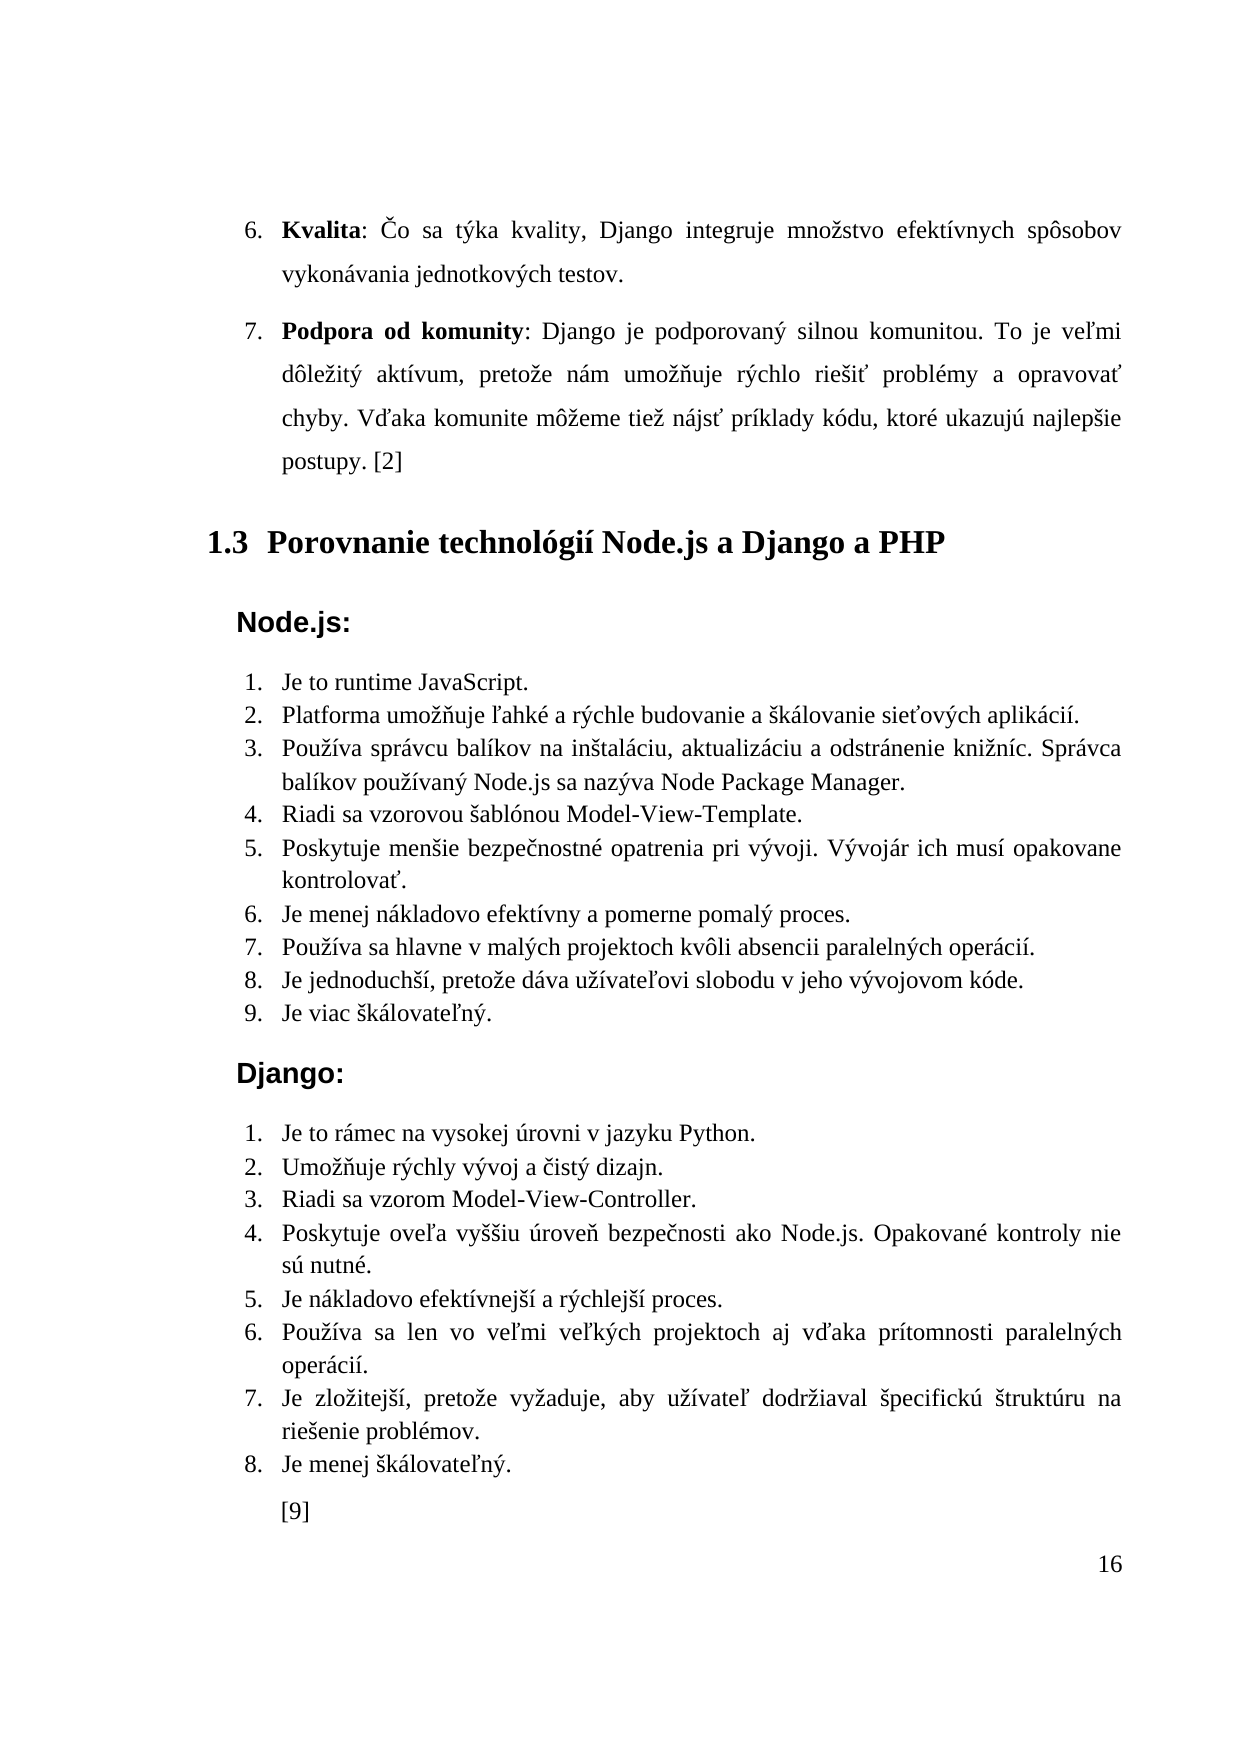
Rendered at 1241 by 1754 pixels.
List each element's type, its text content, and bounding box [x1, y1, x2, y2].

list Používa správcu balíkov na inštaláciu, aktualizáciu a odstránenie knižníc. Správca balíkov používaný Node.js sa nazýva Node Package Manager. [244, 733, 1122, 795]
list Používa sa hlavne v malých projektoch kvôli absencii paralelných operácií. [244, 932, 1122, 960]
list Je jednoduchší, pretože dáva užívateľovi slobodu v jeho vývojovom kóde. [244, 965, 1122, 993]
subtitle Django: [207, 1056, 1122, 1089]
subtitle Node.js: [207, 605, 1122, 638]
list Je viac škálovateľný. [244, 998, 1122, 1026]
list Podpora od komunity: Django je podporovaný silnou komunitou. To je veľmi dôležitý aktívum, pretože nám umožňuje rýchlo riešiť problémy a opravovať chyby. Vďaka komunite môžeme tiež nájsť príklady kódu, ktoré ukazujú najlepšie postupy. [2] [244, 316, 1122, 474]
list Riadi sa vzorovou šablónou Model-View-Template. [244, 799, 1122, 828]
list Je to runtime JavaScript. [244, 667, 1122, 696]
subtitle Porovnanie technológií Node.js a Django a PHP [207, 522, 1122, 561]
list Používa sa len vo veľmi veľkých projektoch aj vďaka prítomnosti paralelných operácií. [244, 1317, 1122, 1378]
list Poskytuje menšie bezpečnostné opatrenia pri vývoji. Vývojár ich musí opakovane kontrolovať. [244, 833, 1122, 894]
list Umožňuje rýchly vývoj a čistý dizajn. [244, 1152, 1122, 1180]
list Poskytuje oveľa vyššiu úroveň bezpečnosti ako Node.js. Opakované kontroly nie sú nutné. [244, 1218, 1122, 1279]
list Riadi sa vzorom Model-View-Controller. [244, 1184, 1122, 1213]
list Je menej škálovateľný. [244, 1449, 1122, 1477]
list Je zložitejší, pretože vyžaduje, aby užívateľ dodržiaval špecifickú štruktúru na riešenie problémov. [244, 1383, 1122, 1444]
list Je menej nákladovo efektívny a pomerne pomalý proces. [244, 899, 1122, 927]
list Platforma umožňuje ľahké a rýchle budovanie a škálovanie sieťových aplikácií. [244, 701, 1122, 729]
list [9] [251, 1496, 1122, 1525]
list Kvalita: Čo sa týka kvality, Django integruje množstvo efektívnych spôsobov vykonávania jednotkových testov. [244, 216, 1122, 287]
list Je nákladovo efektívnejší a rýchlejší proces. [244, 1284, 1122, 1312]
list Je to rámec na vysokej úrovni v jazyku Python. [244, 1118, 1122, 1147]
